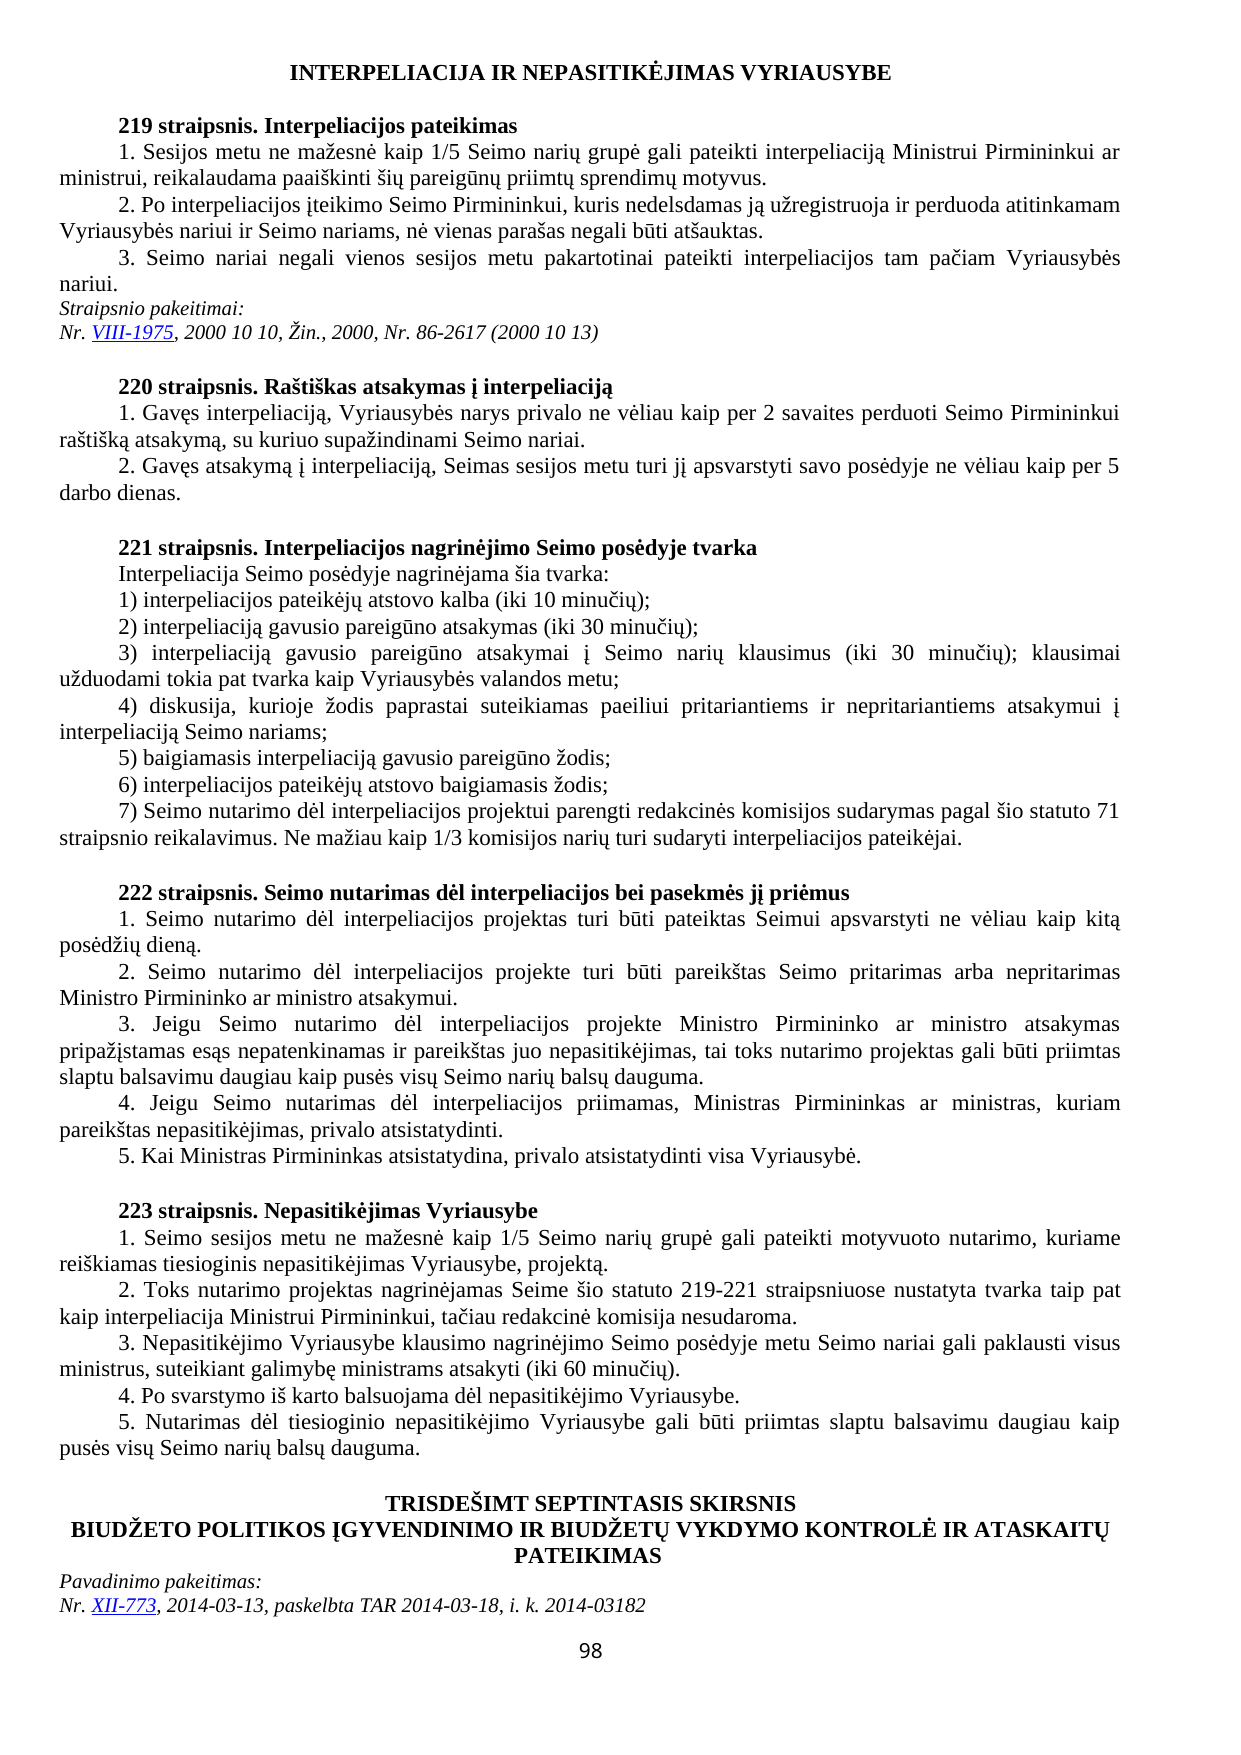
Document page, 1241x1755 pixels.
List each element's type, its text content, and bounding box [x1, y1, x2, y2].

text 1. Sesijos metu ne mažesnė kaip 1/5 Seimo narių grupė gali pateikti interpeliaciją Ministrui Pirmininkui ar ministrui, reikalaudama paaiškinti šių pareigūnų priimtų sprendimų motyvus. [59, 138, 1122, 191]
text 2. Seimo nutarimo dėl interpeliacijos projekte turi būti pareikštas Seimo pritarimas arba nepritarimas Ministro Pirmininko ar ministro atsakymui. [59, 958, 1122, 1010]
text 219 straipsnis. Interpeliacijos pateikimas [59, 112, 1122, 138]
text 5. Kai Ministras Pirmininkas atsistatydina, privalo atsistatydinti visa Vyriausybė. [59, 1142, 1122, 1168]
text 4. Jeigu Seimo nutarimas dėl interpeliacijos priimamas, Ministras Pirmininkas ar ministras, kuriam pareikštas nepasitikėjimas, privalo atsistatydinti. [59, 1089, 1122, 1142]
text 6) interpeliacijos pateikėjų atstovo baigiamasis žodis; [59, 771, 1122, 797]
text 4) diskusija, kurioje žodis paprastai suteikiamas paeiliui pritariantiems ir nepritariantiems atsakymui į interpeliaciją Seimo nariams; [59, 692, 1122, 744]
text 3. Jeigu Seimo nutarimo dėl interpeliacijos projekte Ministro Pirmininko ar ministro atsakymas pripažįstamas esąs nepatenkinamas ir pareikštas juo nepasitikėjimas, tai toks nutarimo projektas gali būti priimtas slaptu balsavimu daugiau kaip pusės visų Seimo narių balsų dauguma. [59, 1010, 1122, 1089]
text 2. Po interpeliacijos įteikimo Seimo Pirmininkui, kuris nedelsdamas ją užregistruoja ir perduoda atitinkamam Vyriausybės nariui ir Seimo nariams, nė vienas parašas negali būti atšauktas. [59, 191, 1122, 243]
text 3) interpeliaciją gavusio pareigūno atsakymai į Seimo narių klausimus (iki 30 minučių); klausimai užduodami tokia pat tvarka kaip Vyriausybės valandos metu; [59, 639, 1122, 692]
text 1) interpeliacijos pateikėjų atstovo kalba (iki 10 minučių); [59, 586, 1122, 613]
text INTERPELIACIJA IR NEPASITIKĖJIMAS VYRIAUSYBE [59, 59, 1122, 85]
text 1. Seimo nutarimo dėl interpeliacijos projektas turi būti pateiktas Seimui apsvarstyti ne vėliau kaip kitą posėdžių dieną. [59, 905, 1122, 958]
text TRISDEŠIMT SEPTINTASIS SKIRSNIS [59, 1489, 1122, 1516]
text 220 straipsnis. Raštiškas atsakymas į interpeliaciją [59, 373, 1122, 399]
text 5. Nutarimas dėl tiesioginio nepasitikėjimo Vyriausybe gali būti priimtas slaptu balsavimu daugiau kaip pusės visų Seimo narių balsų dauguma. [59, 1408, 1122, 1461]
text 1. Gavęs interpeliaciją, Vyriausybės narys privalo ne vėliau kaip per 2 savaites perduoti Seimo Pirmininkui raštišką atsakymą, su kuriuo supažindinami Seimo nariai. [59, 399, 1122, 452]
text Interpeliacija Seimo posėdyje nagrinėjama šia tvarka: [59, 560, 1122, 586]
text 2. Toks nutarimo projektas nagrinėjamas Seime šio statuto 219-221 straipsniuose nustatyta tvarka taip pat kaip interpeliacija Ministrui Pirmininkui, tačiau redakcinė komisija nesudaroma. [59, 1276, 1122, 1329]
text 3. Nepasitikėjimo Vyriausybe klausimo nagrinėjimo Seimo posėdyje metu Seimo nariai gali paklausti visus ministrus, suteikiant galimybę ministrams atsakyti (iki 60 minučių). [59, 1329, 1122, 1382]
text 4. Po svarstymo iš karto balsuojama dėl nepasitikėjimo Vyriausybe. [59, 1382, 1122, 1408]
text 2. Gavęs atsakymą į interpeliaciją, Seimas sesijos metu turi jį apsvarstyti savo posėdyje ne vėliau kaip per 5 darbo dienas. [59, 452, 1122, 505]
text 5) baigiamasis interpeliaciją gavusio pareigūno žodis; [59, 744, 1122, 771]
text 221 straipsnis. Interpeliacijos nagrinėjimo Seimo posėdyje tvarka [59, 534, 1122, 560]
text Nr. VIII-1975, 2000 10 10, Žin., 2000, Nr. 86-2617 (2000 10 13) [59, 320, 1122, 344]
text Straipsnio pakeitimai: [59, 296, 1122, 320]
text Nr. XII-773, 2014-03-13, paskelbta TAR 2014-03-18, i. k. 2014-03182 [59, 1593, 1122, 1617]
text 1. Seimo sesijos metu ne mažesnė kaip 1/5 Seimo narių grupė gali pateikti motyvuoto nutarimo, kuriame reiškiamas tiesioginis nepasitikėjimas Vyriausybe, projektą. [59, 1224, 1122, 1276]
text 223 straipsnis. Nepasitikėjimas Vyriausybe [59, 1197, 1122, 1224]
text 222 straipsnis. Seimo nutarimas dėl interpeliacijos bei pasekmės jį priėmus [59, 879, 1122, 905]
text BIUDŽETO POLITIKOS ĮGYVENDINIMO IR BIUDŽETŲ VYKDYMO KONTROLĖ IR ATASKAITŲ PATEIKIMAS [59, 1516, 1122, 1569]
text Pavadinimo pakeitimas: [59, 1569, 1122, 1593]
text 3. Seimo nariai negali vienos sesijos metu pakartotinai pateikti interpeliacijos tam pačiam Vyriausybės nariui. [59, 243, 1122, 296]
text 2) interpeliaciją gavusio pareigūno atsakymas (iki 30 minučių); [59, 613, 1122, 639]
text 7) Seimo nutarimo dėl interpeliacijos projektui parengti redakcinės komisijos sudarymas pagal šio statuto 71 straipsnio reikalavimus. Ne mažiau kaip 1/3 komisijos narių turi sudaryti interpeliacijos pateikėjai. [59, 797, 1122, 850]
